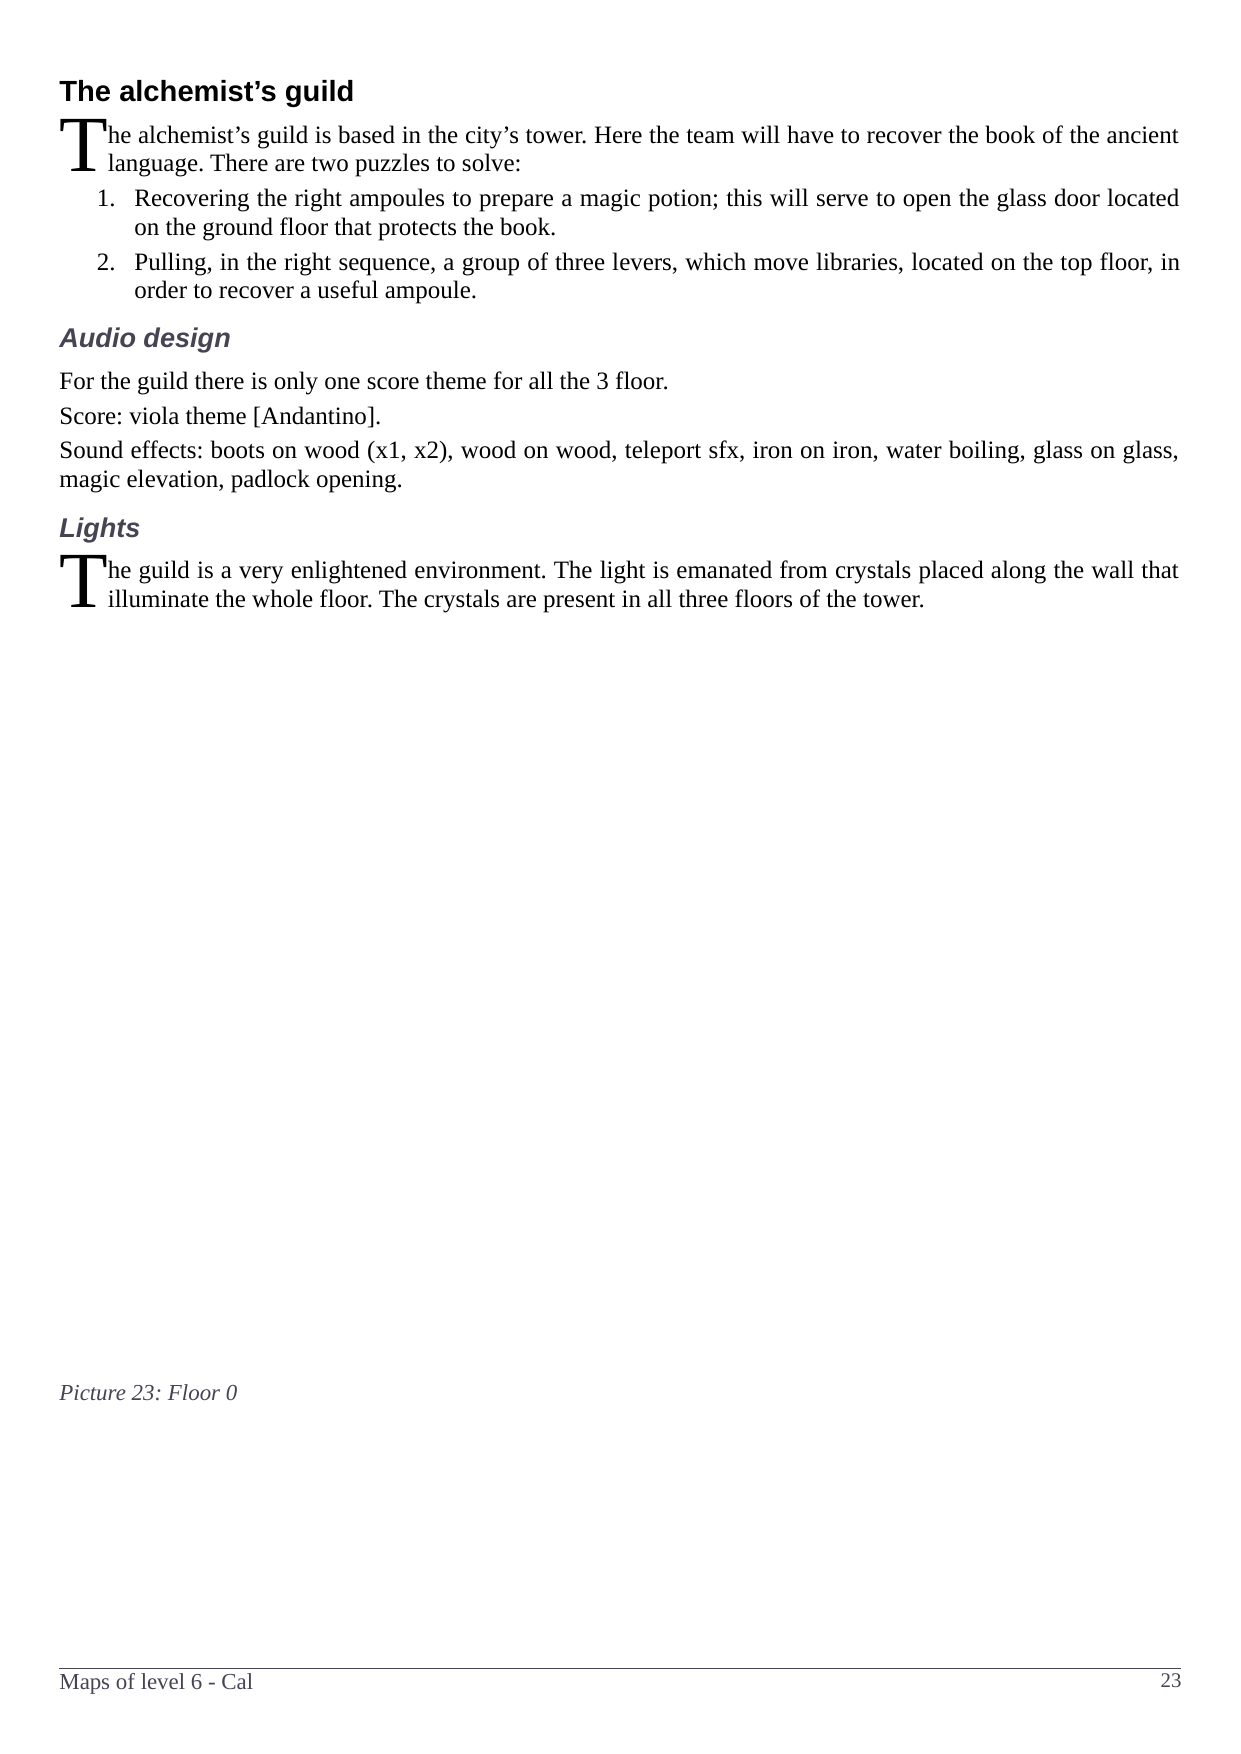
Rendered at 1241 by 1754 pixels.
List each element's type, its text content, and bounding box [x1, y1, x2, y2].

table_header [59, 619, 1181, 1412]
subtitle Lights [59, 512, 1181, 543]
table_header [64, 1386, 70, 1393]
text For the guild there is only one score theme for all the 3 floor. [59, 366, 1181, 395]
list Recovering the right ampoules to prepare a magic potion; this will serve to open the glass door located on the ground floor that protects the book. [97, 183, 1181, 241]
list Pulling, in the right sequence, a group of three levers, which move libraries, located on the top floor, in order to recover a useful ampoule. [97, 247, 1181, 304]
subtitle The alchemist’s guild [59, 74, 1181, 107]
text Sound effects: boots on wood (x1, x2), wood on wood, teleport sfx, iron on iron, water boiling, glass on glass, magic elevation, padlock opening. [59, 436, 1181, 493]
text The alchemist’s guild is based in the city’s tower. Here the team will have to recover the book of the ancient language. There are two puzzles to solve: [59, 120, 1181, 177]
text Score: viola theme [Andantino]. [59, 401, 1181, 430]
text The guild is a very enlightened environment. The light is emanated from crystals placed along the wall that illuminate the whole floor. The crystals are present in all three floors of the tower. [59, 555, 1181, 613]
subtitle Audio design [59, 322, 1181, 354]
